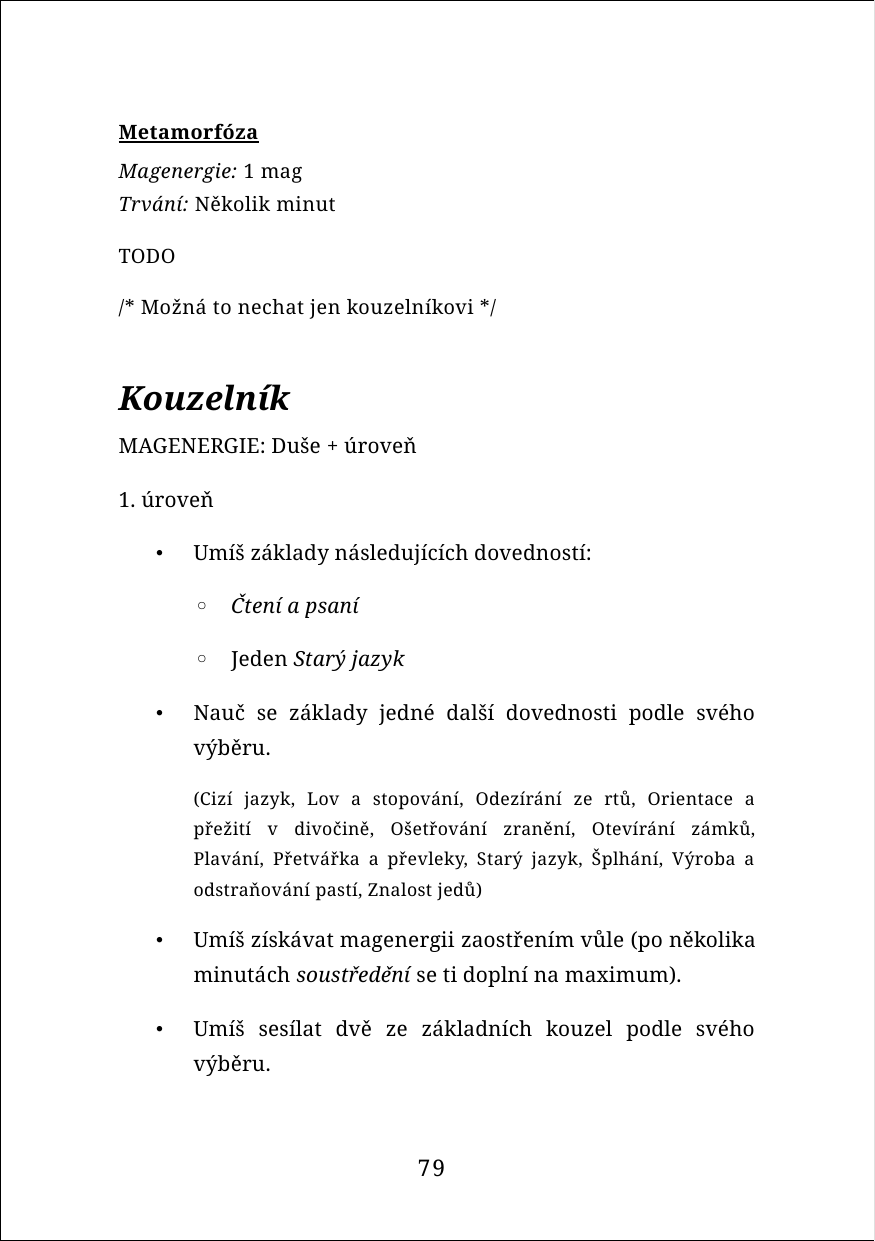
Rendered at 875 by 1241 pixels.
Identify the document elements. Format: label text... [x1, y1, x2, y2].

text Magenergie: 1 mag Trvání: Několik minut [118, 157, 756, 218]
list Nauč se základy jedné další dovednosti podle svého výběru. [156, 698, 756, 762]
list (Cizí jazyk, Lov a stopování, Odezírání ze rtů, Orientace a přežití v divočině, Ošetřování zranění, Otevírání zámků, Plavání, Přetvářka a převleky, Starý jazyk, Šplhání, Výroba a odstraňování pastí, Znalost jedů) [156, 786, 756, 901]
text 1. úroveň [118, 485, 756, 513]
text TODO [118, 242, 756, 269]
list Umíš získávat magenergii zaostřením vůle (po několika minutách soustředění se ti doplní na maximum). [156, 925, 756, 989]
subtitle Kouzelník [118, 374, 756, 420]
subtitle Metamorfóza [118, 118, 756, 145]
list Čtení a psaní [193, 591, 756, 619]
list Jeden Starý jazyk [193, 644, 756, 673]
text MAGENERGIE: Duše + úroveň [118, 431, 756, 460]
list Umíš základy následujících dovedností: [156, 538, 756, 566]
list Umíš sesílat dvě ze základních kouzel podle svého výběru. [156, 1014, 756, 1078]
text /* Možná to nechat jen kouzelníkovi */ [118, 293, 756, 320]
